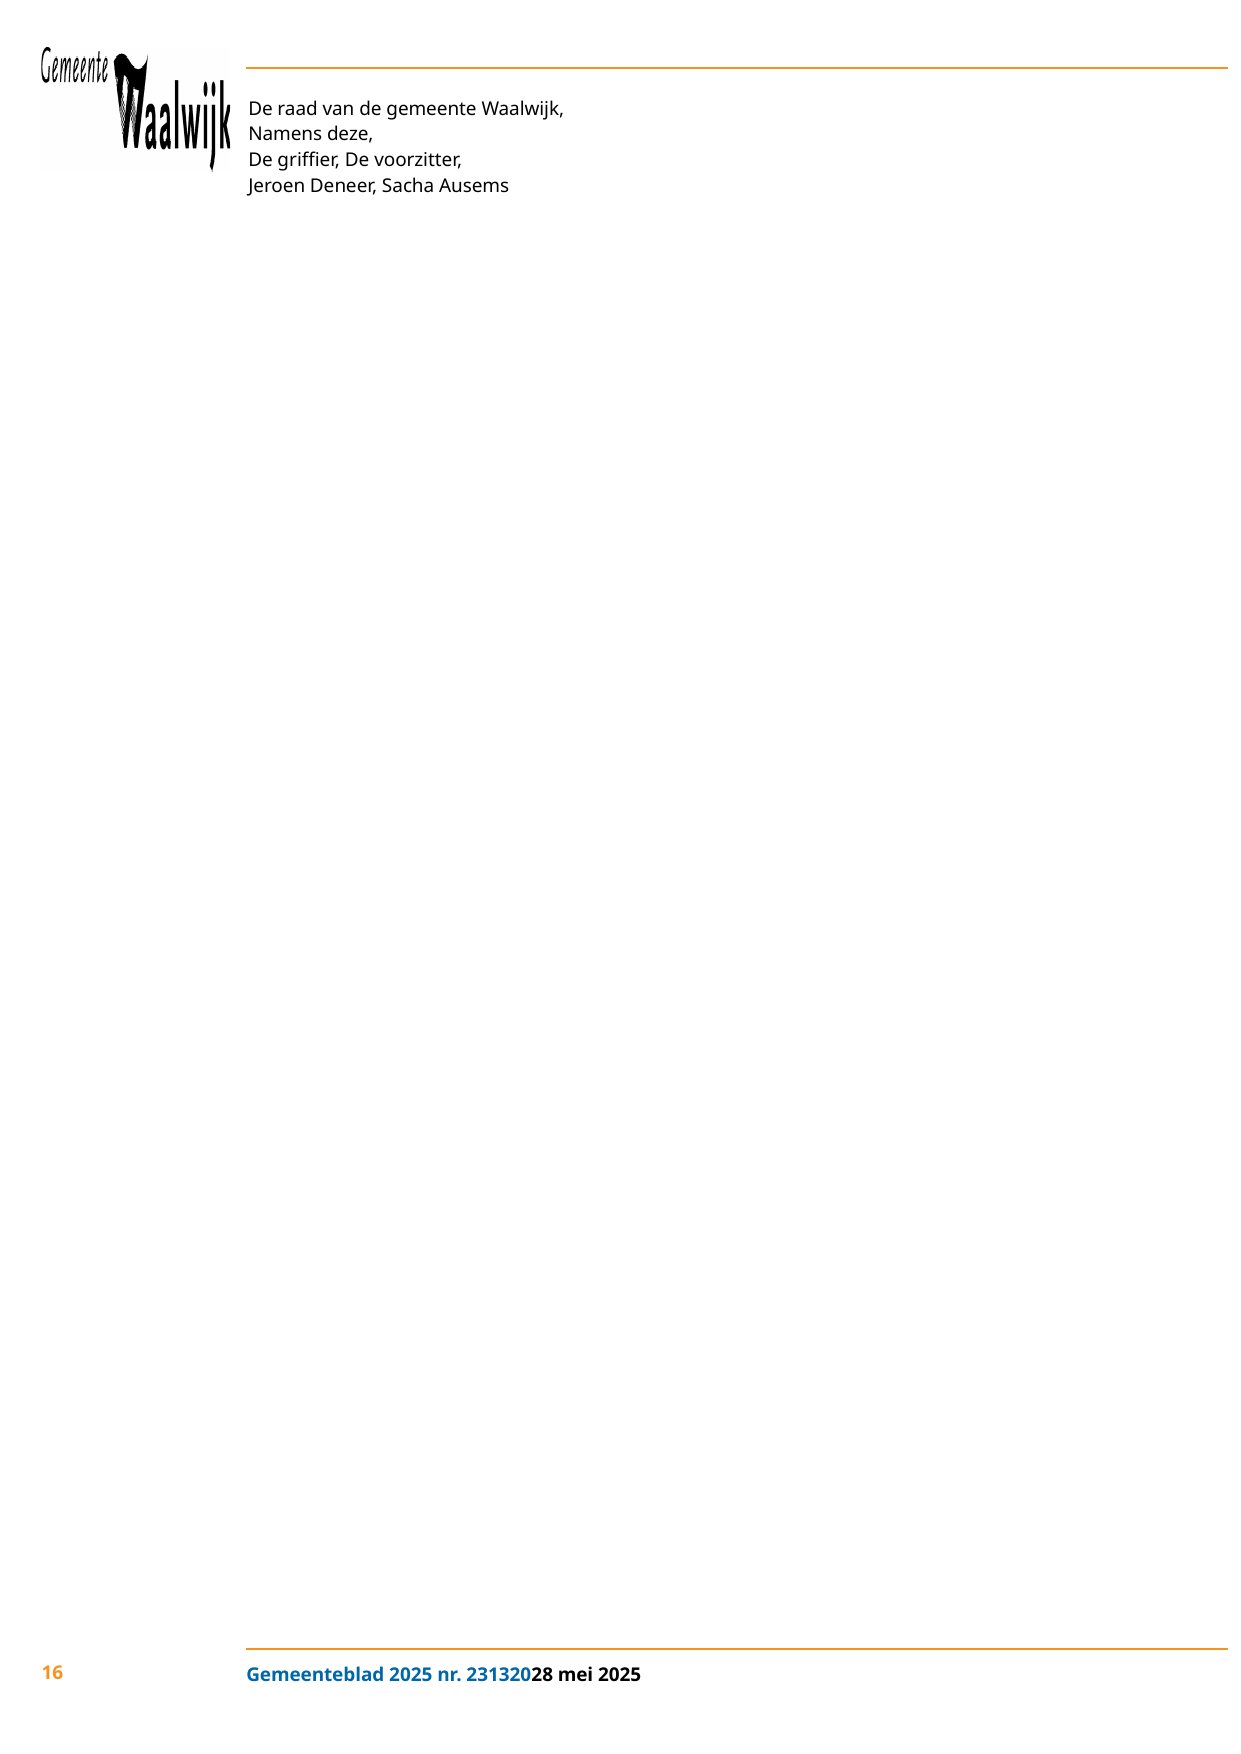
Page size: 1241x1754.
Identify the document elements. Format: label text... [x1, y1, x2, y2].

text Namens deze, [248, 121, 1152, 146]
text De griffier, De voorzitter, [248, 146, 1152, 172]
picture [41, 47, 231, 172]
text Jeroen Deneer, Sacha Ausems [248, 172, 1152, 198]
text De raad van de gemeente Waalwijk, [248, 95, 1152, 121]
